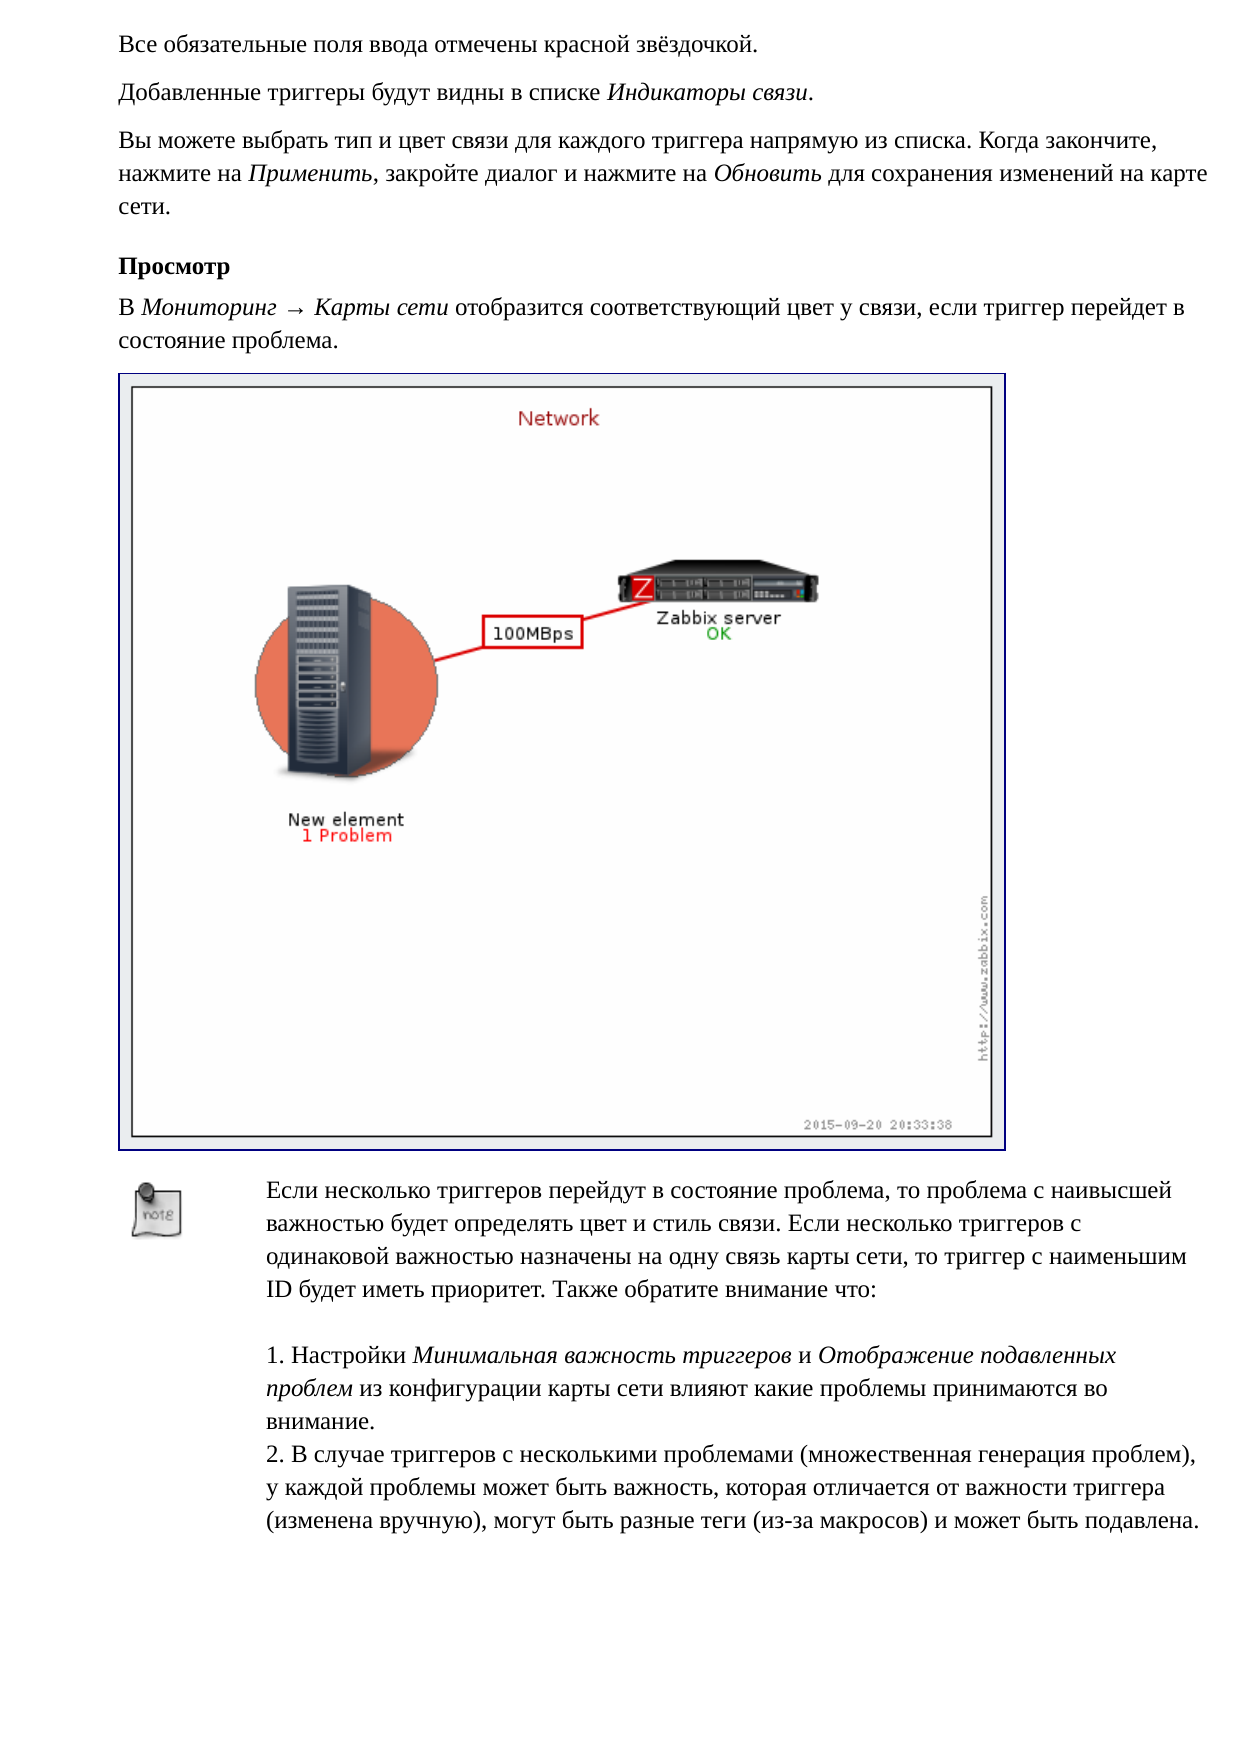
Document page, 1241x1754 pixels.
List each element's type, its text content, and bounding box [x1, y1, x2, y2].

picture [120, 374, 1004, 1149]
text Вы можете выбрать тип и цвет связи для каждого триггера напрямую из списка. Когда закончите, нажмите на Применить, закройте диалог и нажмите на Обновить для сохранения изменений на карте сети. [118, 125, 1211, 219]
text В Мониторинг → Карты сети отобразится соответствующий цвет у связи, если триггер перейдет в состояние проблема. [118, 292, 1211, 354]
text Если несколько триггеров перейдут в состояние проблема, то проблема с наивысшей важностью будет определять цвет и стиль связи. Если несколько триггеров с одинаковой важностью назначены на одну связь карты сети, то триггер с наименьшим ID будет иметь приоритет. Также обратите внимание что: 1. Настройки Минимальная важность триггеров и Отображение подавленных проблем из конфигурации карты сети влияют какие проблемы принимаются во внимание. 2. В случае триггеров с несколькими проблемами (множественная генерация проблем), у каждой проблемы может быть важность, которая отличается от важности триггера (изменена вручную), могут быть разные теги (из-за макросов) и может быть подавлена. [266, 1175, 1211, 1534]
text Все обязательные поля ввода отмечены красной звёздочкой. [118, 29, 1211, 58]
text Добавленные триггеры будут видны в списке Индикаторы связи. [118, 77, 1211, 106]
picture [118, 1175, 194, 1251]
subtitle Просмотр [118, 251, 1211, 279]
